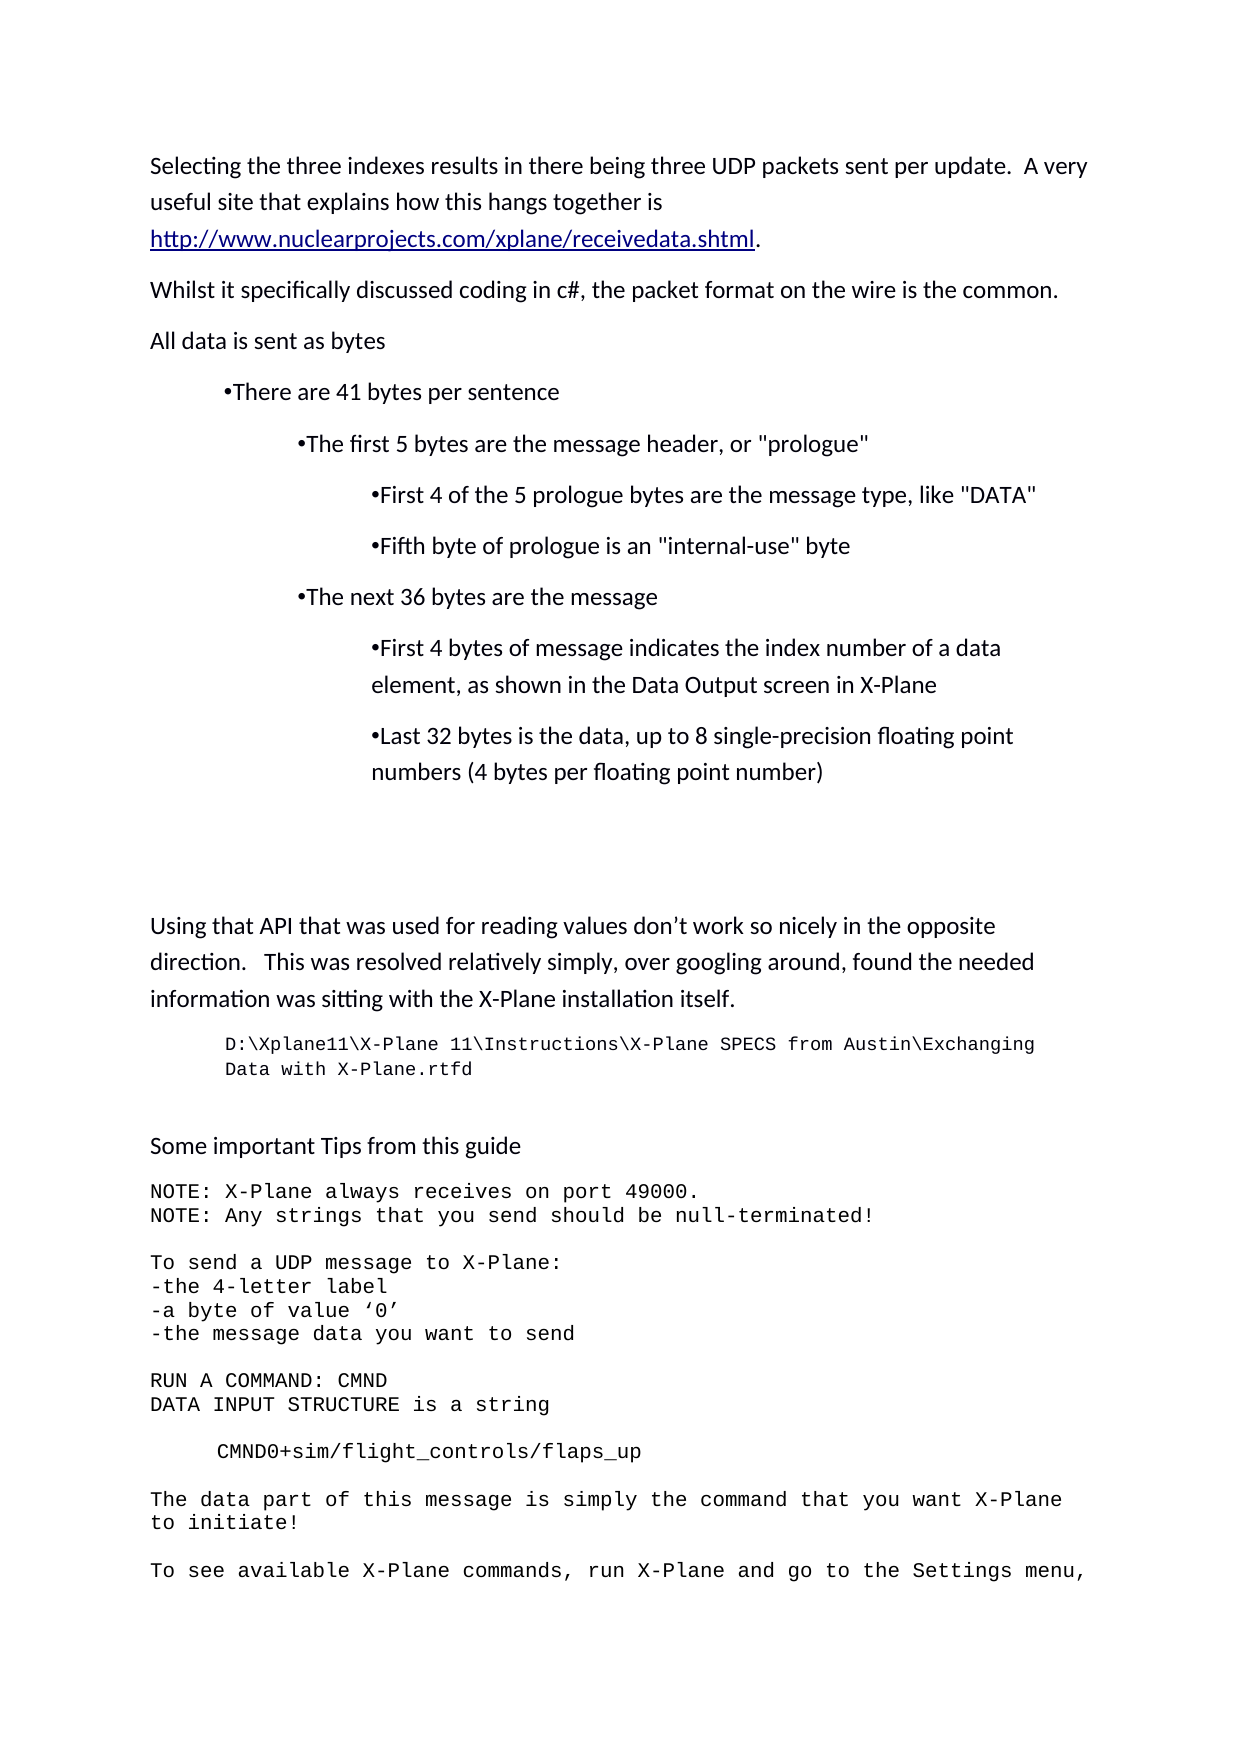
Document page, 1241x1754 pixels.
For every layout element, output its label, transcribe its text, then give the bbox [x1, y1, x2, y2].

text RUN A COMMAND: CMND [150, 1371, 1090, 1394]
list Fifth byte of prologue is an "internal-use" byte [150, 530, 1090, 561]
text The data part of this message is simply the command that you want X-Plane to initiate! [150, 1489, 1090, 1536]
text NOTE: Any strings that you send should be null-terminated! [150, 1205, 1090, 1229]
text Some important Tips from this guide [150, 1130, 1090, 1161]
text Selecting the three indexes results in there being three UDP packets sent per update. A very useful site that explains how this hangs together is http://www.nuclearprojects.com/xplane/receivedata.shtml. [150, 150, 1090, 254]
list The next 36 bytes are the message [150, 581, 1090, 612]
list First 4 of the 5 prologue bytes are the message type, like "DATA" [150, 479, 1090, 509]
text To send a UDP message to X-Plane: [150, 1252, 1090, 1276]
list The first 5 bytes are the message header, or "prologue" [150, 428, 1090, 458]
text All data is sent as bytes [150, 325, 1090, 356]
text -a byte of value ‘0’ [150, 1299, 1090, 1323]
list There are 41 bytes per sentence [150, 377, 1090, 407]
list Last 32 bytes is the data, up to 8 single-precision floating point numbers (4 bytes per floating point number) [150, 720, 1090, 787]
text Whilst it specifically discussed coding in c#, the packet format on the wire is the common. [150, 274, 1090, 305]
text DATA INPUT STRUCTURE is a string [150, 1394, 1090, 1418]
text Using that API that was used for reading values don’t work so nicely in the opposite direction. This was resolved relatively simply, over googling around, found the needed information was sitting with the X-Plane installation itself. [150, 910, 1090, 1014]
text To see available X-Plane commands, run X-Plane and go to the Settings menu, [150, 1560, 1090, 1583]
text NOTE: X-Plane always receives on port 49000. [150, 1181, 1090, 1205]
text D:\Xplane11\X-Plane 11\Instructions\X-Plane SPECS from Austin\Exchanging Data with X-Plane.rtfd [225, 1034, 1090, 1081]
text -the message data you want to send [150, 1323, 1090, 1347]
text CMND0+sim/flight_controls/flaps_up [150, 1441, 1090, 1465]
list First 4 bytes of message indicates the index number of a data element, as shown in the Data Output screen in X-Plane [150, 632, 1090, 699]
text -the 4-letter label [150, 1276, 1090, 1299]
